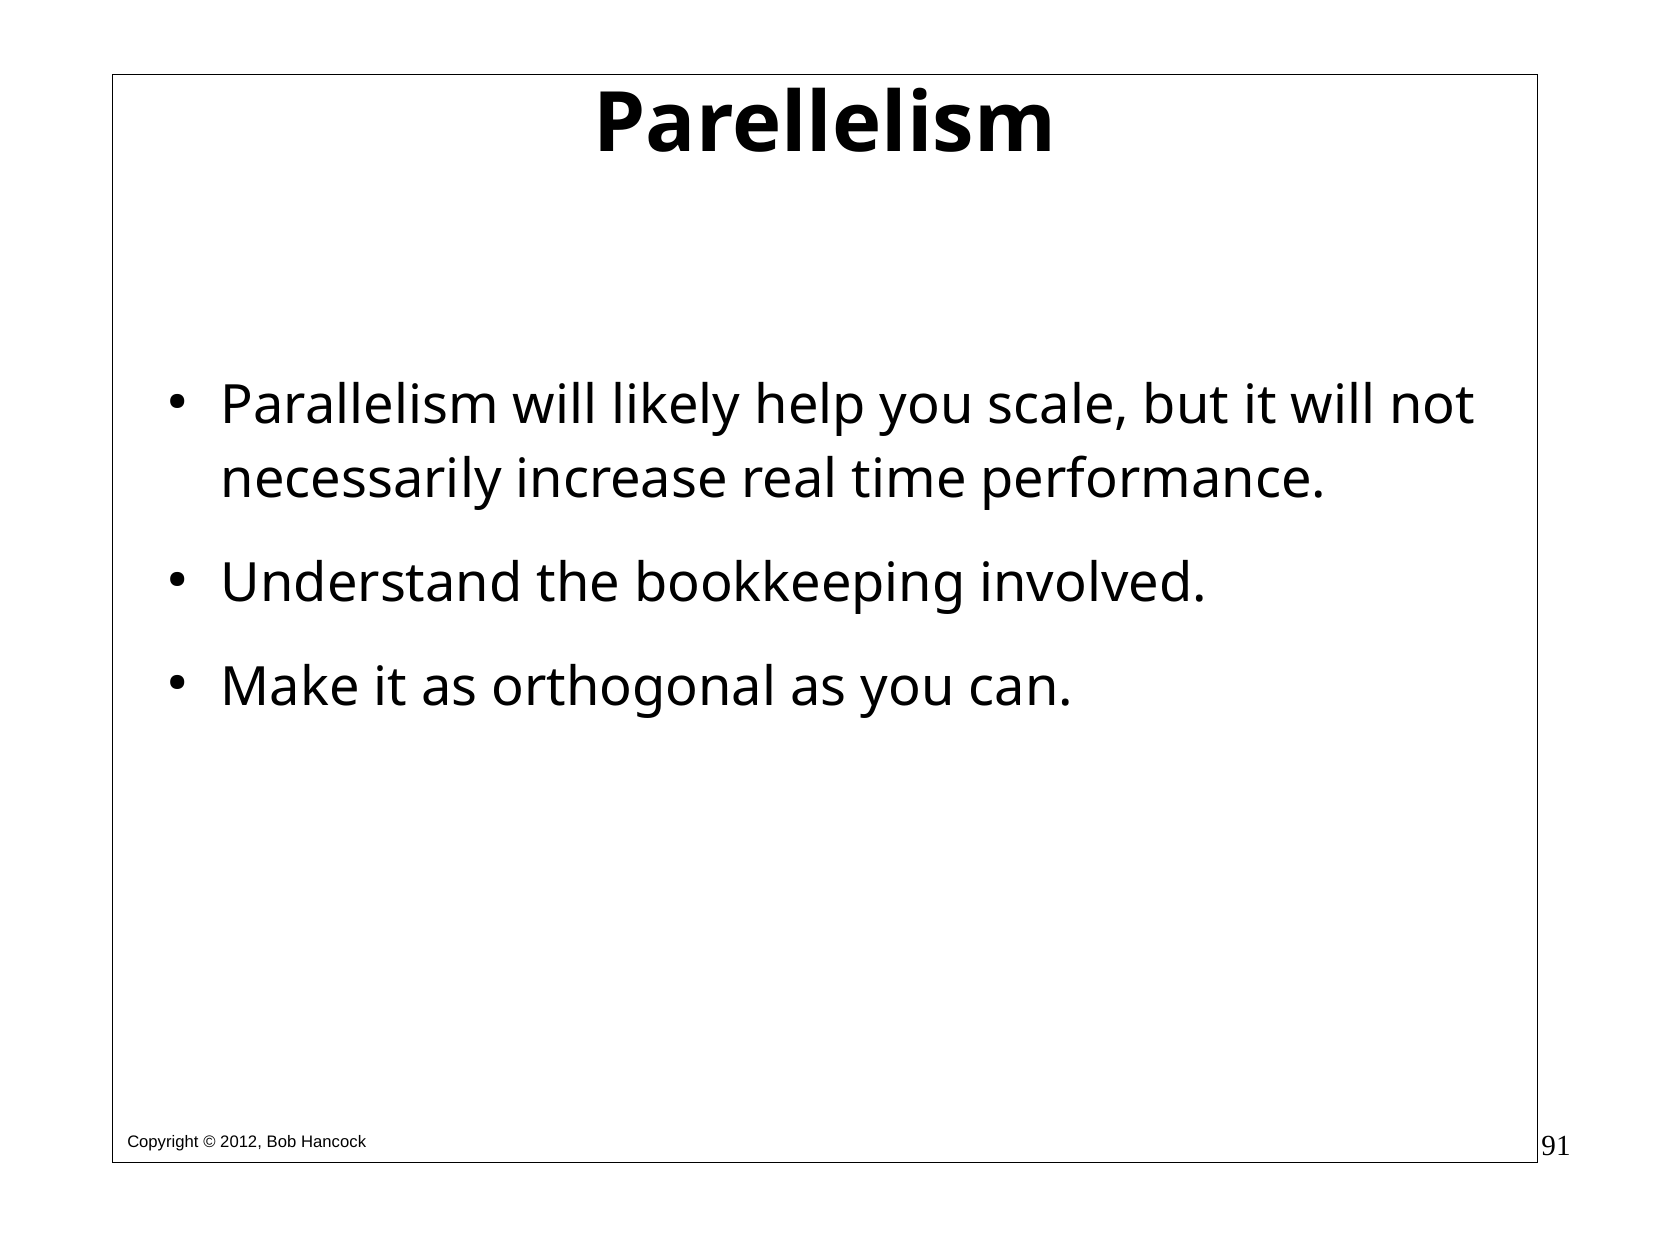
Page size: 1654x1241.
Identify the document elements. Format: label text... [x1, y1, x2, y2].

text_box Copyright © 2012, Bob Hancock [112, 1125, 382, 1159]
list Parallelism will likely help you scale, but it will not necessarily increase real time performance. Understand the bookkeeping involved. Make it as orthogonal as you can. [150, 262, 1501, 1126]
title Parellelism [112, 63, 1538, 176]
